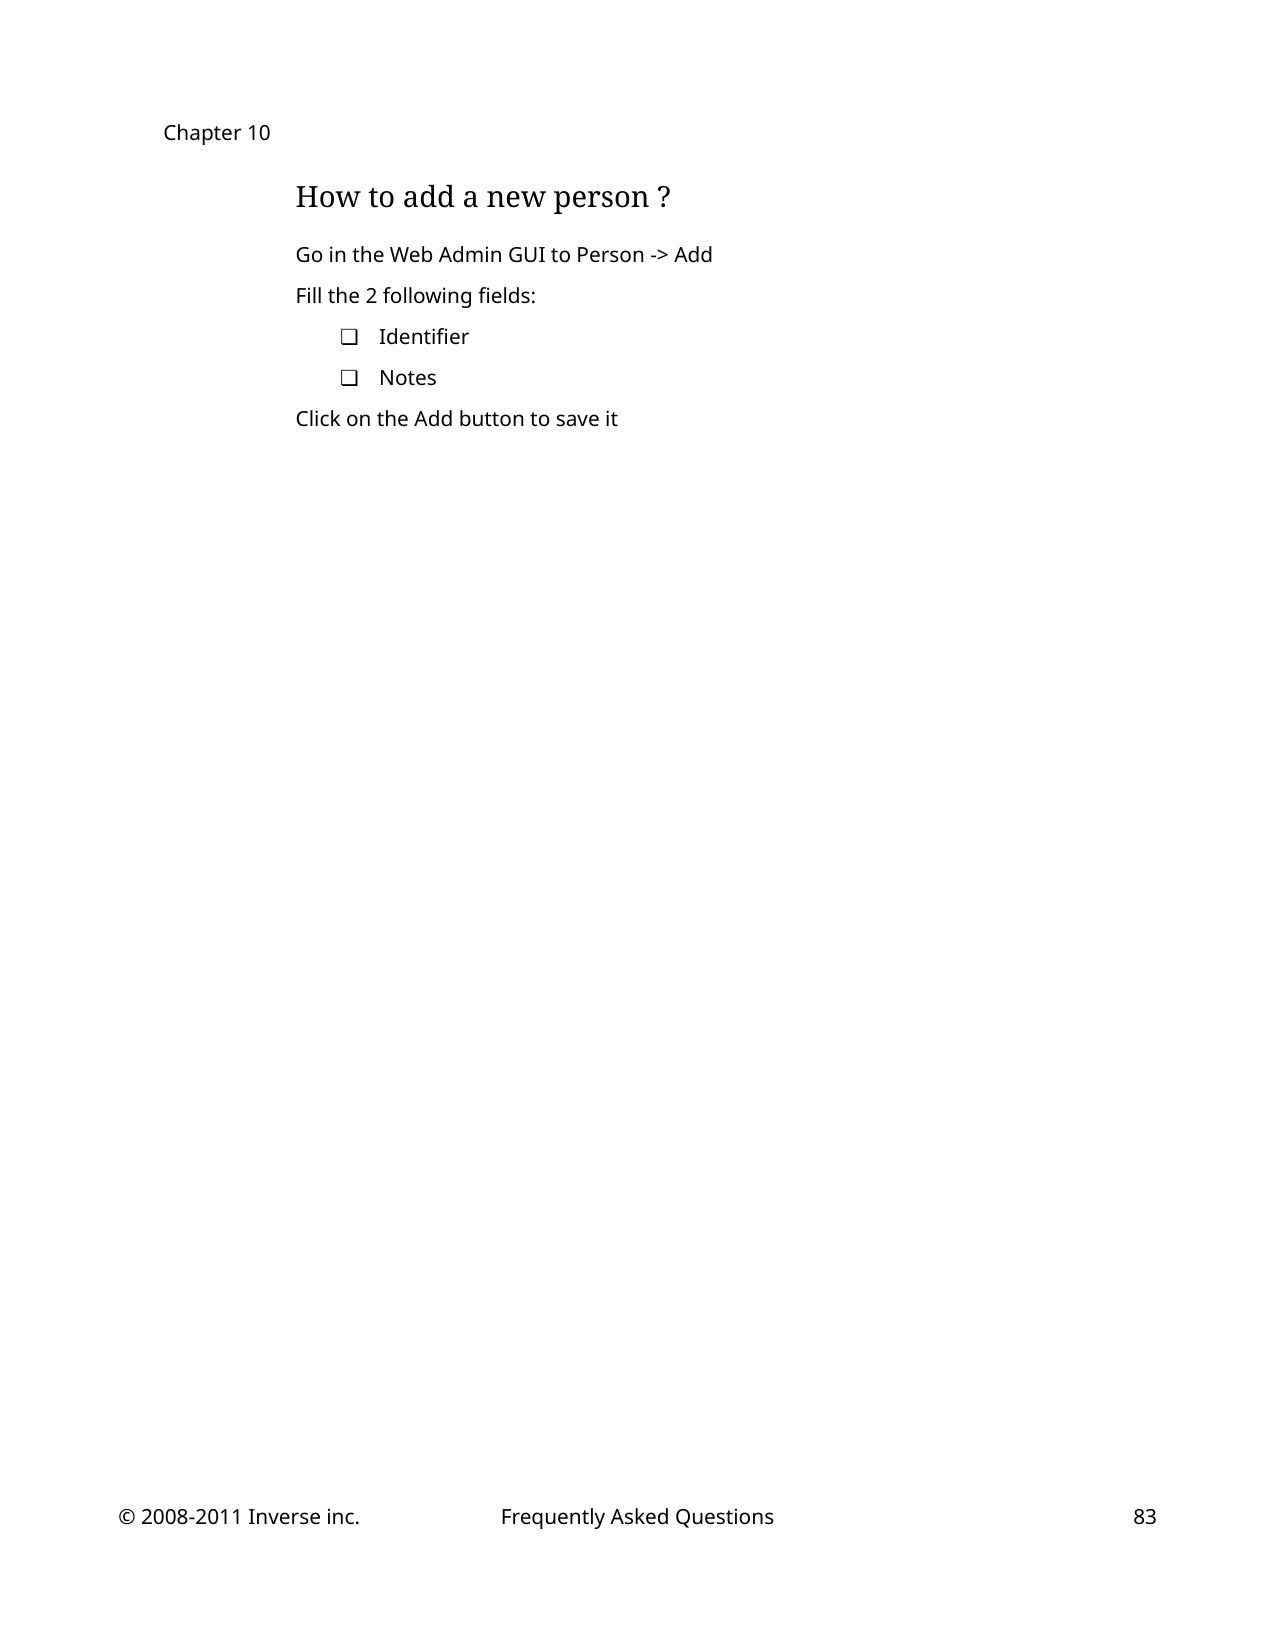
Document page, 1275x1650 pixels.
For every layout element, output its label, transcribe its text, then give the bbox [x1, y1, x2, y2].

text Go in the Web Admin GUI to Person -> Add [295, 241, 1157, 269]
list ❏ Identifier [340, 322, 1157, 351]
subtitle How to add a new person ? [295, 176, 1157, 216]
text Click on the Add button to save it [295, 404, 1157, 433]
text Fill the 2 following fields: [295, 281, 1157, 310]
list ❏ Notes [340, 363, 1157, 392]
